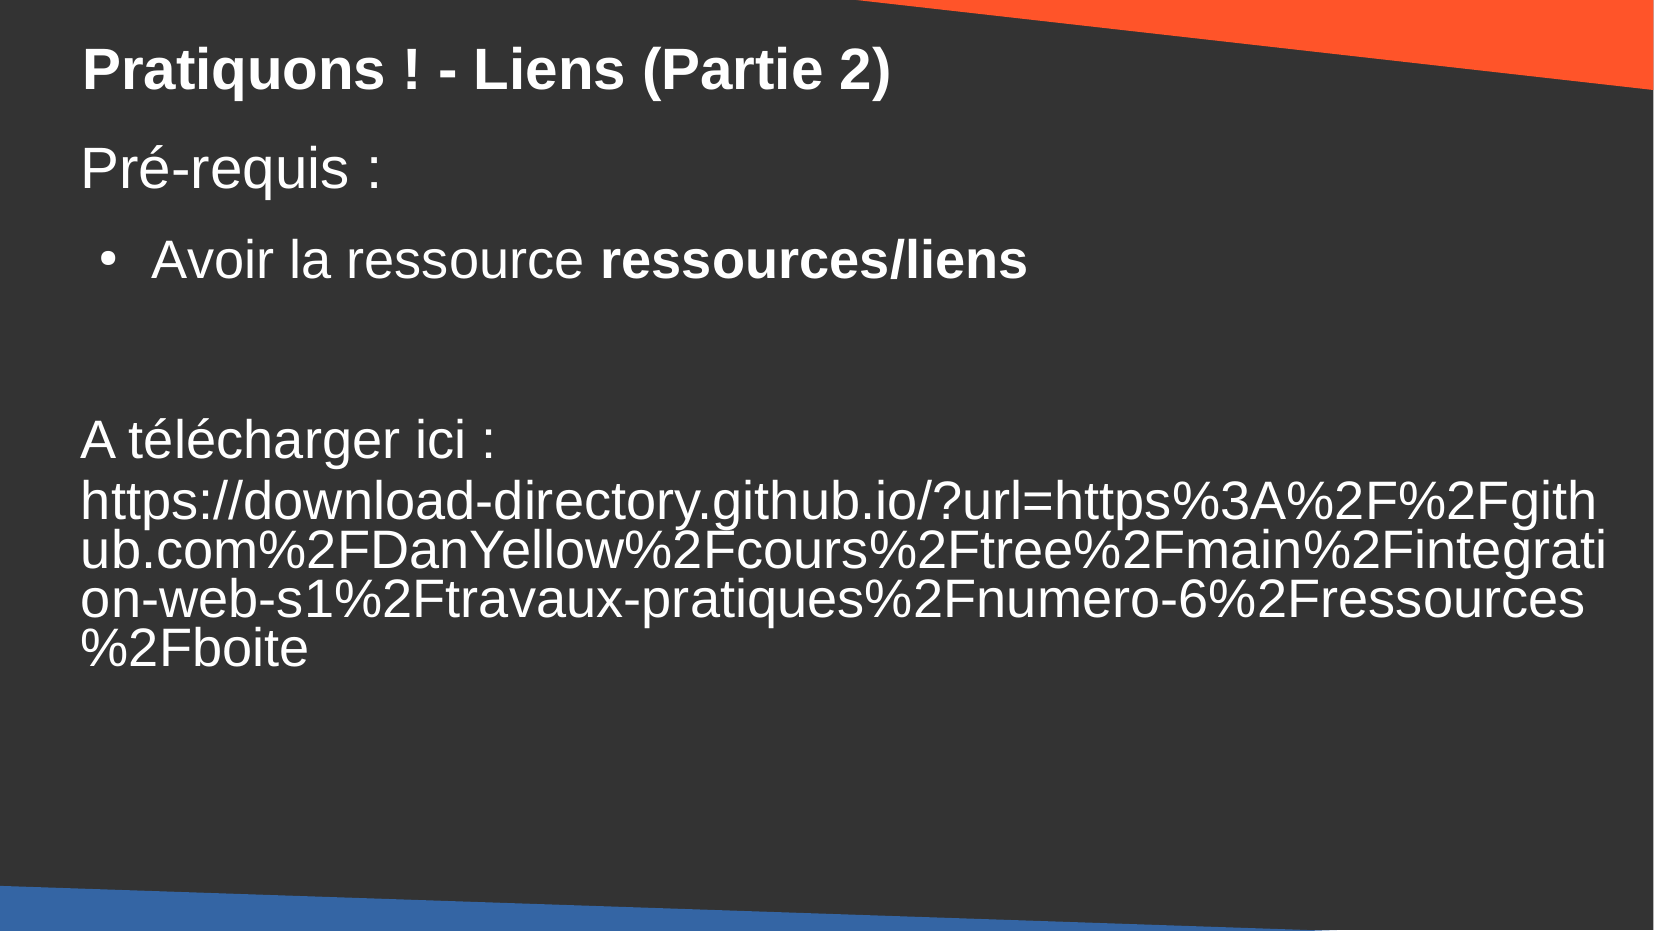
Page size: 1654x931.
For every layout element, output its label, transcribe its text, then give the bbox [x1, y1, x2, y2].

text_box [0, 885, 1337, 931]
text_box [856, 0, 1654, 91]
list Pré-requis : Avoir la ressource ressources/liens A télécharger ici : https://download-directory.github.io/?url=https%3A%2F%2Fgithub.com%2FDanYellow%2Fcours%2Ftree%2Fmain%2Fintegration-web-s1%2Ftravaux-pratiques%2Fnumero-6%2Fressources%2Fboite [80, 135, 1620, 697]
title Pratiquons ! - Liens (Partie 2) [82, 37, 1571, 114]
